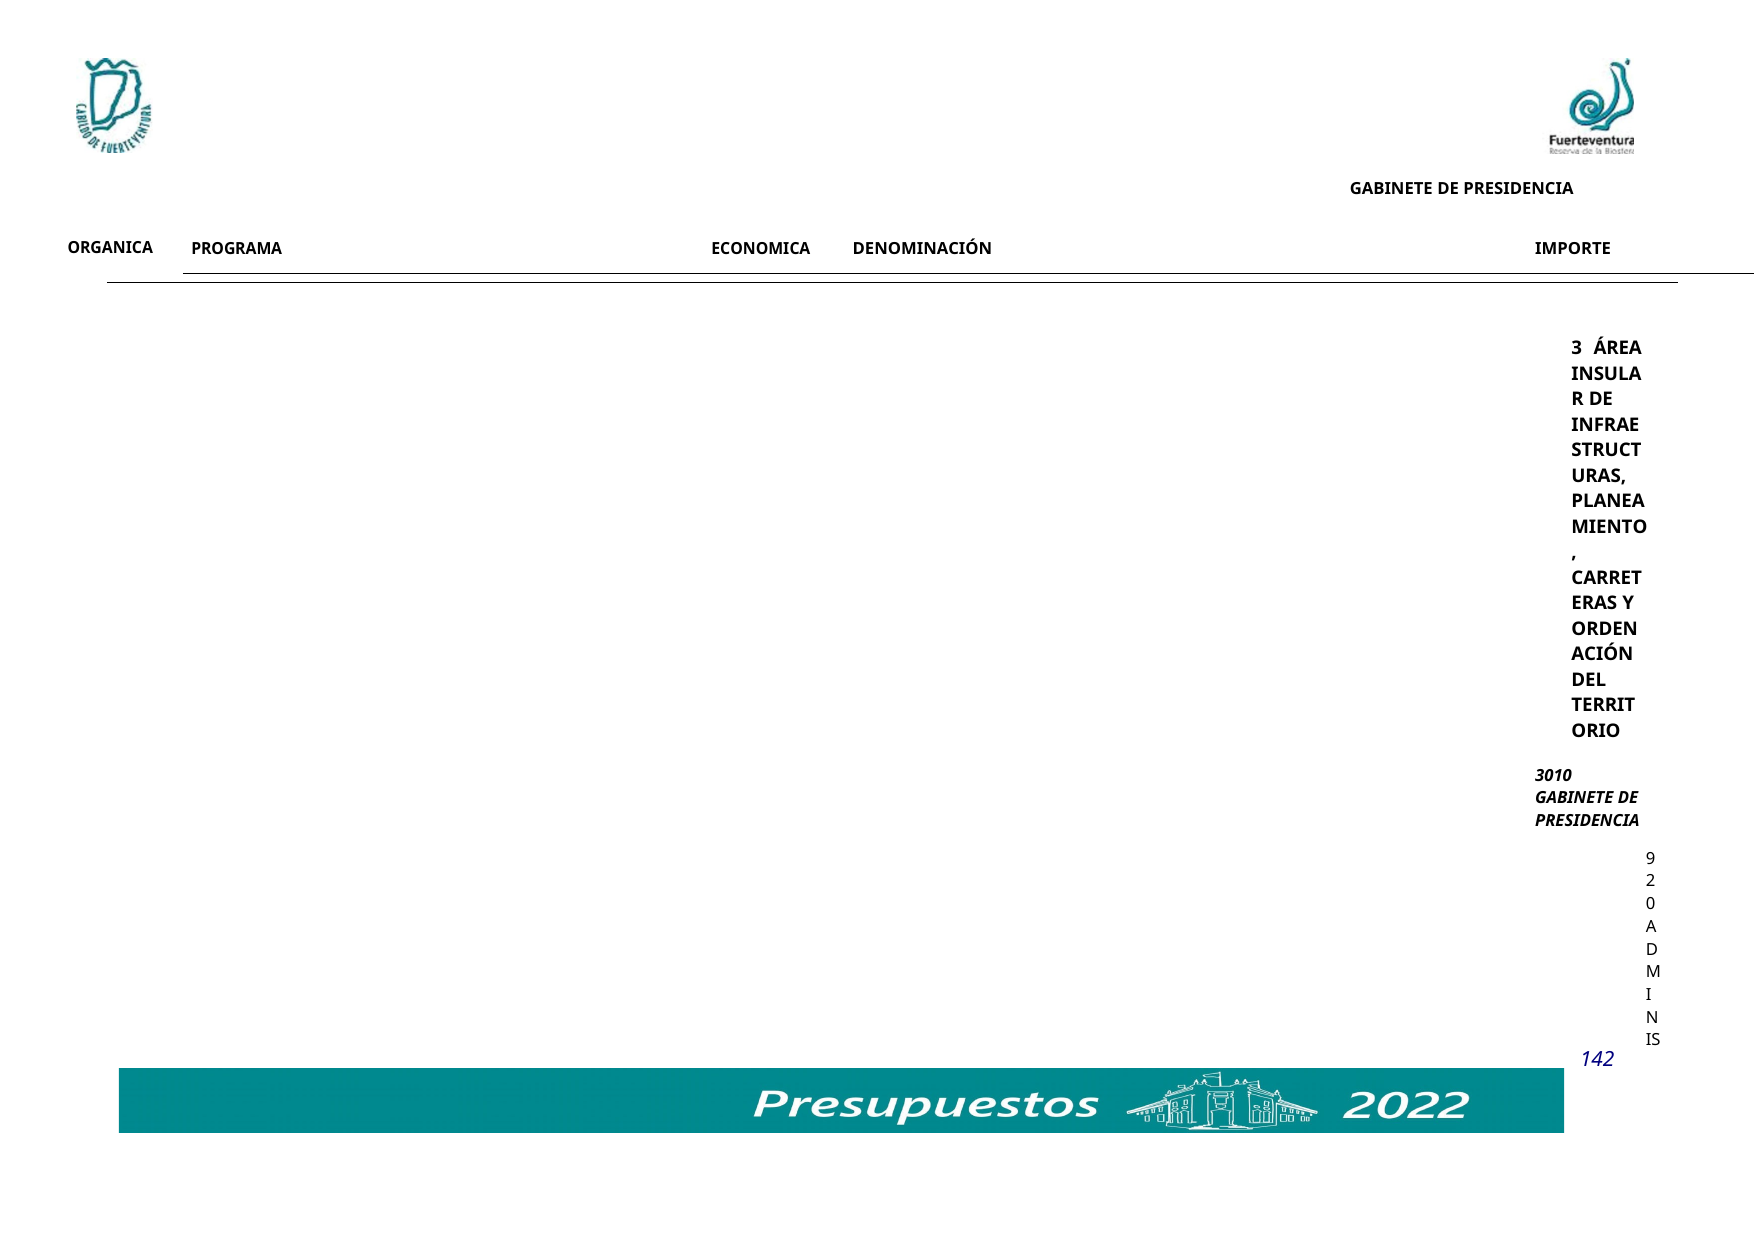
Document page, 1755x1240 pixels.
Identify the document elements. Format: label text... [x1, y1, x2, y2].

text ORGANICA PROGRAMA ECONOMICA DENOMINACIÓN [67, 235, 1008, 259]
subtitle 3 ÁREA INSULAR DE INFRAESTRUCTURAS, PLANEAMIENTO, CARRETERAS Y ORDENACIÓN DEL TERRITORIO [1571, 334, 1648, 743]
text IMPORTE [1535, 237, 1648, 260]
text 920 ADMINIS [1646, 846, 1661, 1051]
text 3010 GABINETE DE PRESIDENCIA [1535, 763, 1648, 831]
